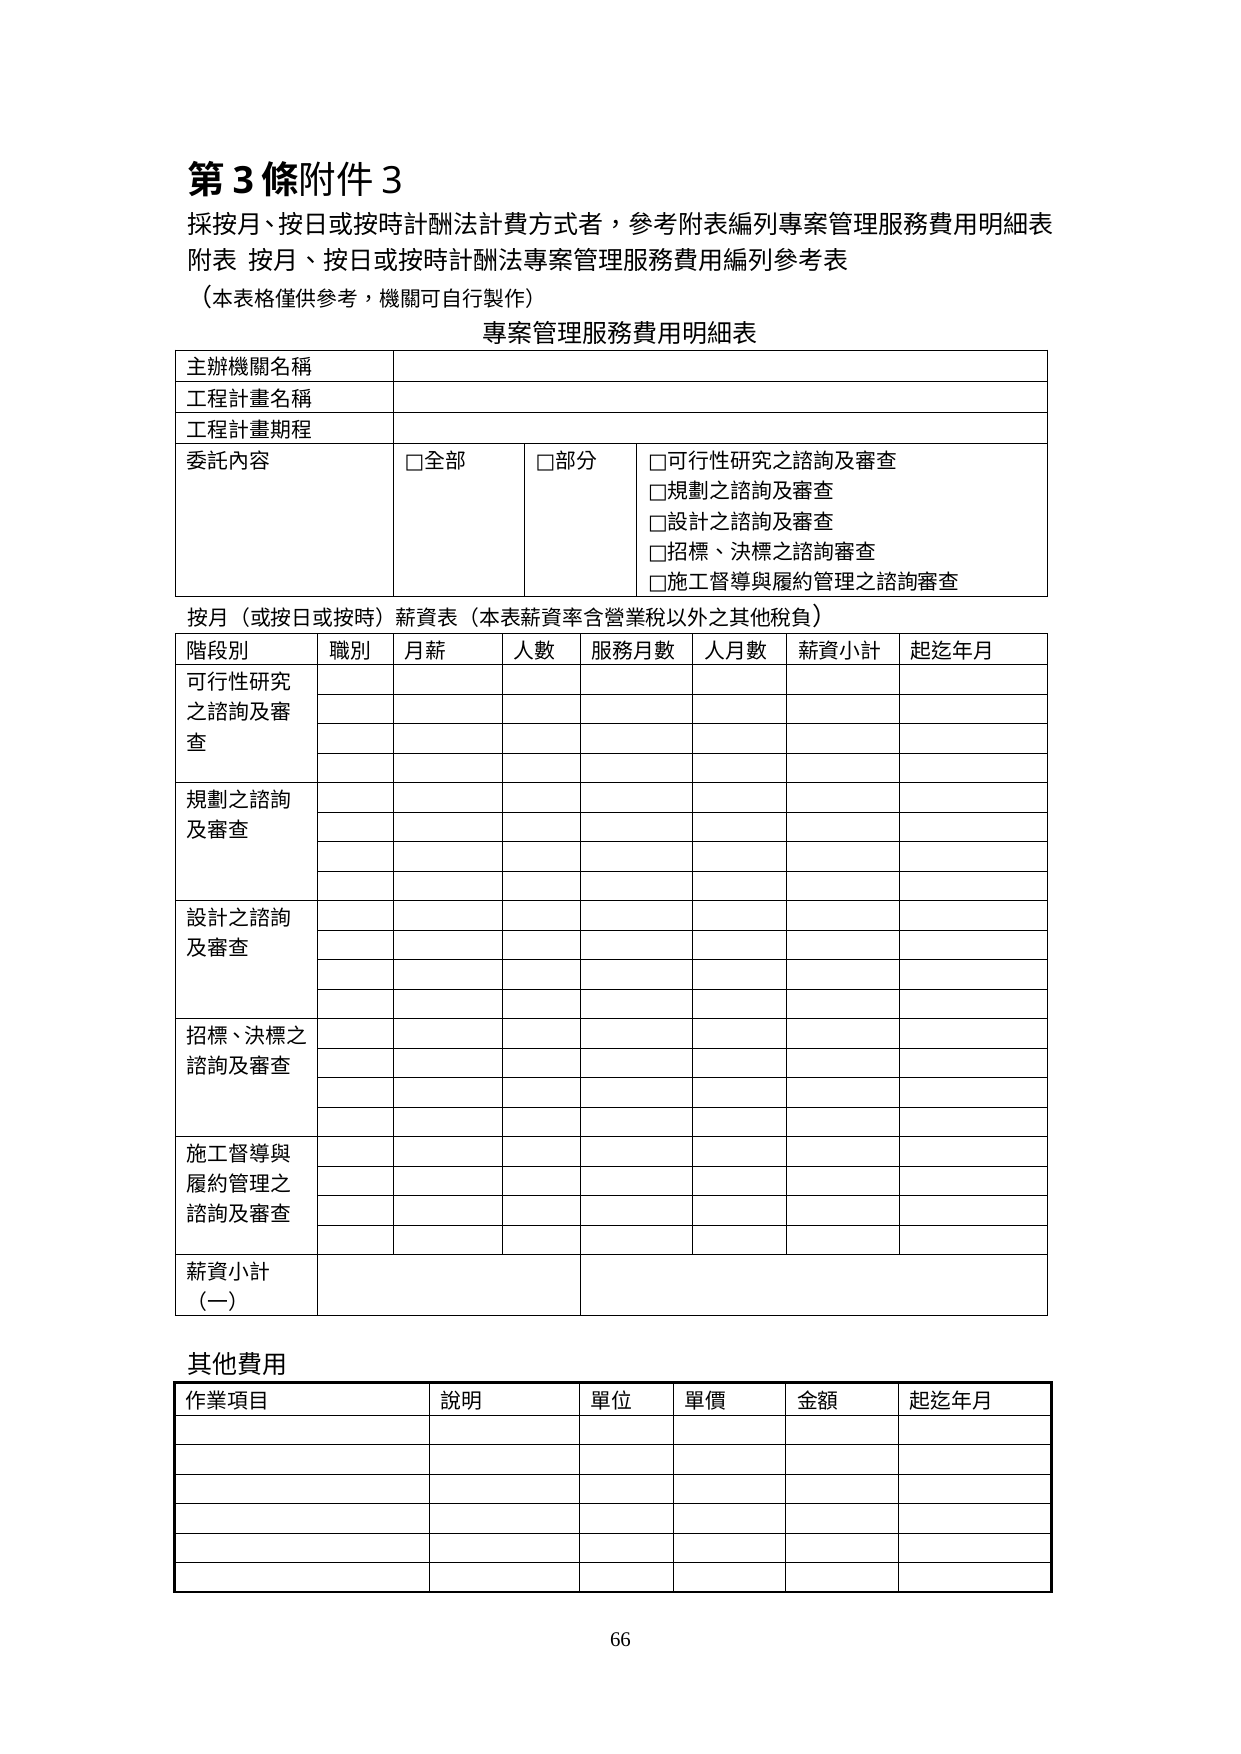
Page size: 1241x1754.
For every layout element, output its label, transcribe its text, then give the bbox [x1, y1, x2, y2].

table_cell [318, 901, 393, 930]
text 第3條附件3 [187, 150, 1053, 204]
table_cell [318, 872, 393, 900]
table_cell [318, 1196, 393, 1224]
table_cell [899, 1445, 1050, 1473]
table_cell [318, 1078, 393, 1107]
table_cell [674, 1416, 785, 1444]
text 採按月、按日或按時計酬法計費方式者，參考附表編列專案管理服務費用明細表 [187, 204, 1053, 241]
table_cell [581, 665, 692, 694]
table_cell [787, 931, 899, 959]
table_cell [394, 382, 1047, 412]
table_cell [503, 1078, 580, 1107]
table_cell [176, 1534, 429, 1562]
table_cell [787, 1049, 899, 1077]
table_cell [900, 813, 1047, 841]
table_cell [394, 695, 502, 723]
table_cell [674, 1445, 785, 1473]
text 附表 按月、按日或按時計酬法專案管理服務費用編列參考表 [187, 241, 1053, 277]
table_cell [581, 960, 692, 989]
table_cell [318, 1255, 580, 1315]
table_cell [693, 1137, 786, 1166]
table_cell [786, 1534, 898, 1562]
table_cell [318, 813, 393, 841]
table_header 薪資小計 [787, 634, 899, 664]
table_cell [318, 960, 393, 989]
table_cell [674, 1563, 785, 1591]
table_cell [394, 1019, 502, 1048]
table_cell [503, 754, 580, 782]
table_cell [503, 1019, 580, 1048]
table_cell [580, 1416, 673, 1444]
table_cell [693, 1049, 786, 1077]
table_cell [503, 783, 580, 812]
table_cell [581, 1167, 692, 1195]
table_cell [318, 842, 393, 871]
table_cell [394, 901, 502, 930]
text 按月（或按日或按時）薪資表（本表薪資率含營業稅以外之其他稅負） [187, 597, 1053, 633]
table_header 職別 [318, 634, 393, 664]
table_cell [176, 1445, 429, 1473]
table_cell □部分 [525, 444, 636, 596]
table_cell [693, 1167, 786, 1195]
table_cell [394, 931, 502, 959]
table_cell [503, 724, 580, 753]
table_cell [394, 724, 502, 753]
table_cell [693, 1019, 786, 1048]
text 其他費用 [187, 1345, 1053, 1381]
table_cell [786, 1563, 898, 1591]
table_cell [503, 931, 580, 959]
table_cell [394, 1167, 502, 1195]
table_cell [394, 783, 502, 812]
table_cell [503, 990, 580, 1018]
table_cell [900, 1137, 1047, 1166]
table_cell [787, 1078, 899, 1107]
table_cell [318, 1226, 393, 1254]
table_header 主辦機關名稱 [176, 351, 393, 381]
table_cell [900, 754, 1047, 782]
text 專案管理服務費用明細表 [187, 313, 1053, 349]
table_cell [581, 1078, 692, 1107]
table_cell [900, 1226, 1047, 1254]
table_cell [693, 1226, 786, 1254]
table_cell [581, 931, 692, 959]
table_cell [581, 783, 692, 812]
table_cell [900, 1019, 1047, 1048]
table_header 起迄年月 [899, 1384, 1050, 1414]
table_cell [394, 413, 1047, 443]
table_cell [503, 960, 580, 989]
table_cell [318, 665, 393, 694]
table_cell [899, 1563, 1050, 1591]
table_cell [430, 1475, 579, 1503]
table_header 單價 [674, 1384, 785, 1414]
table_cell [503, 1167, 580, 1195]
table_cell [318, 1049, 393, 1077]
table_cell □可行性研究之諮詢及審查 □規劃之諮詢及審查 □設計之諮詢及審查 □招標、決標之諮詢審查 □施工督導與履約管理之諮詢審查 [637, 444, 1047, 596]
table_cell [900, 665, 1047, 694]
table_cell [693, 813, 786, 841]
table_cell [900, 783, 1047, 812]
table_cell [580, 1475, 673, 1503]
table_cell [693, 901, 786, 930]
table_cell [394, 872, 502, 900]
table_cell [430, 1563, 579, 1591]
table_cell [394, 754, 502, 782]
table_cell [318, 783, 393, 812]
table_cell [787, 754, 899, 782]
table_cell [503, 901, 580, 930]
table_cell [900, 1196, 1047, 1224]
table_cell [899, 1475, 1050, 1503]
table_cell [900, 931, 1047, 959]
table_cell [900, 1078, 1047, 1107]
table_cell [787, 1108, 899, 1136]
table_header 起迄年月 [900, 634, 1047, 664]
table_cell [176, 1504, 429, 1532]
table_cell [787, 813, 899, 841]
table_cell [787, 842, 899, 871]
table_cell [394, 1108, 502, 1136]
table_cell [787, 1019, 899, 1048]
table_cell [674, 1475, 785, 1503]
table_cell [503, 695, 580, 723]
table_cell [430, 1534, 579, 1562]
table_cell [318, 724, 393, 753]
table_cell [394, 990, 502, 1018]
table_header 服務月數 [581, 634, 692, 664]
table_cell [899, 1416, 1050, 1444]
table_cell [900, 724, 1047, 753]
table_cell [693, 931, 786, 959]
table_cell [318, 1019, 393, 1048]
table_cell [787, 1226, 899, 1254]
table_cell [693, 724, 786, 753]
table_cell [787, 960, 899, 989]
table_cell [787, 1137, 899, 1166]
table_cell [503, 842, 580, 871]
table_cell [786, 1475, 898, 1503]
text （本表格僅供參考，機關可自行製作） [187, 277, 1053, 313]
table_cell [580, 1534, 673, 1562]
table_cell [787, 901, 899, 930]
table_cell [318, 1167, 393, 1195]
table_cell [394, 960, 502, 989]
table_cell [674, 1534, 785, 1562]
table_cell 工程計畫名稱 [176, 382, 393, 412]
table_cell [674, 1504, 785, 1532]
table_cell [900, 990, 1047, 1018]
table_cell [176, 1416, 429, 1444]
table_cell [693, 842, 786, 871]
table_cell [176, 1475, 429, 1503]
table_header 單位 [580, 1384, 673, 1414]
table_cell [900, 1049, 1047, 1077]
table_cell [580, 1445, 673, 1473]
table_cell [394, 1137, 502, 1166]
table_cell [503, 813, 580, 841]
table_cell 可行性研究之諮詢及審查 [176, 665, 317, 782]
table_cell 委託內容 [176, 444, 393, 596]
table_cell [693, 1108, 786, 1136]
table_cell [318, 990, 393, 1018]
table_cell [787, 1167, 899, 1195]
table_cell [900, 901, 1047, 930]
table_cell [318, 931, 393, 959]
table_cell 施工督導與履約管理之諮詢及審查 [176, 1137, 317, 1254]
table_cell [787, 990, 899, 1018]
table_cell [394, 813, 502, 841]
table_cell [581, 1108, 692, 1136]
table_cell [787, 724, 899, 753]
table_cell [787, 872, 899, 900]
table_cell [786, 1504, 898, 1532]
table_cell [581, 1226, 692, 1254]
table_cell [503, 1049, 580, 1077]
table_cell [900, 842, 1047, 871]
table_cell [787, 1196, 899, 1224]
table_cell [176, 1563, 429, 1591]
table_header 人數 [503, 634, 580, 664]
table_cell [581, 1196, 692, 1224]
table_cell [318, 1137, 393, 1166]
table_cell 工程計畫期程 [176, 413, 393, 443]
table_header [394, 351, 1047, 381]
table_cell [787, 695, 899, 723]
table_cell [693, 754, 786, 782]
table_header 說明 [430, 1384, 579, 1414]
table_cell [503, 872, 580, 900]
table_cell [693, 990, 786, 1018]
table_cell [318, 695, 393, 723]
table_cell [580, 1504, 673, 1532]
table_header 月薪 [394, 634, 502, 664]
table_cell [693, 872, 786, 900]
table_cell [503, 1137, 580, 1166]
table_cell [581, 872, 692, 900]
table_header 作業項目 [176, 1384, 429, 1414]
table_cell □全部 [394, 444, 524, 596]
table_header 人月數 [693, 634, 786, 664]
table_cell [899, 1504, 1050, 1532]
table_cell [394, 1196, 502, 1224]
table_cell [394, 842, 502, 871]
table_cell [693, 783, 786, 812]
table_cell [693, 1078, 786, 1107]
table_cell [318, 754, 393, 782]
table_cell [503, 1196, 580, 1224]
table_cell [430, 1416, 579, 1444]
table_cell [503, 1108, 580, 1136]
table_cell [581, 754, 692, 782]
table_cell [581, 1049, 692, 1077]
table_cell [581, 1019, 692, 1048]
table_cell 薪資小計（一） [176, 1255, 317, 1315]
table_cell [581, 724, 692, 753]
table_cell [581, 990, 692, 1018]
table_cell [581, 842, 692, 871]
table_cell 設計之諮詢及審查 [176, 901, 317, 1018]
table_cell [581, 1255, 1047, 1315]
table_cell [581, 813, 692, 841]
table_cell [580, 1563, 673, 1591]
table_cell [581, 901, 692, 930]
table_cell [900, 872, 1047, 900]
table_cell [503, 1226, 580, 1254]
table_cell [581, 1137, 692, 1166]
table_cell [900, 695, 1047, 723]
table_cell [394, 1226, 502, 1254]
table_cell [394, 665, 502, 694]
table_cell [900, 1108, 1047, 1136]
table_header 階段別 [176, 634, 317, 664]
table_cell [430, 1504, 579, 1532]
table_cell [787, 783, 899, 812]
table_cell [786, 1416, 898, 1444]
table_cell [900, 960, 1047, 989]
table_cell [394, 1078, 502, 1107]
table_cell [693, 1196, 786, 1224]
table_cell [900, 1167, 1047, 1195]
table_cell 招標、決標之諮詢及審查 [176, 1019, 317, 1136]
table_cell [786, 1445, 898, 1473]
table_header 金額 [786, 1384, 898, 1414]
table_cell [394, 1049, 502, 1077]
table_cell 規劃之諮詢及審查 [176, 783, 317, 900]
table_cell [581, 695, 692, 723]
table_cell [693, 695, 786, 723]
table_cell [318, 1108, 393, 1136]
table_cell [503, 665, 580, 694]
table_cell [430, 1445, 579, 1473]
table_cell [693, 960, 786, 989]
table_cell [787, 665, 899, 694]
table_cell [693, 665, 786, 694]
table_cell [899, 1534, 1050, 1562]
